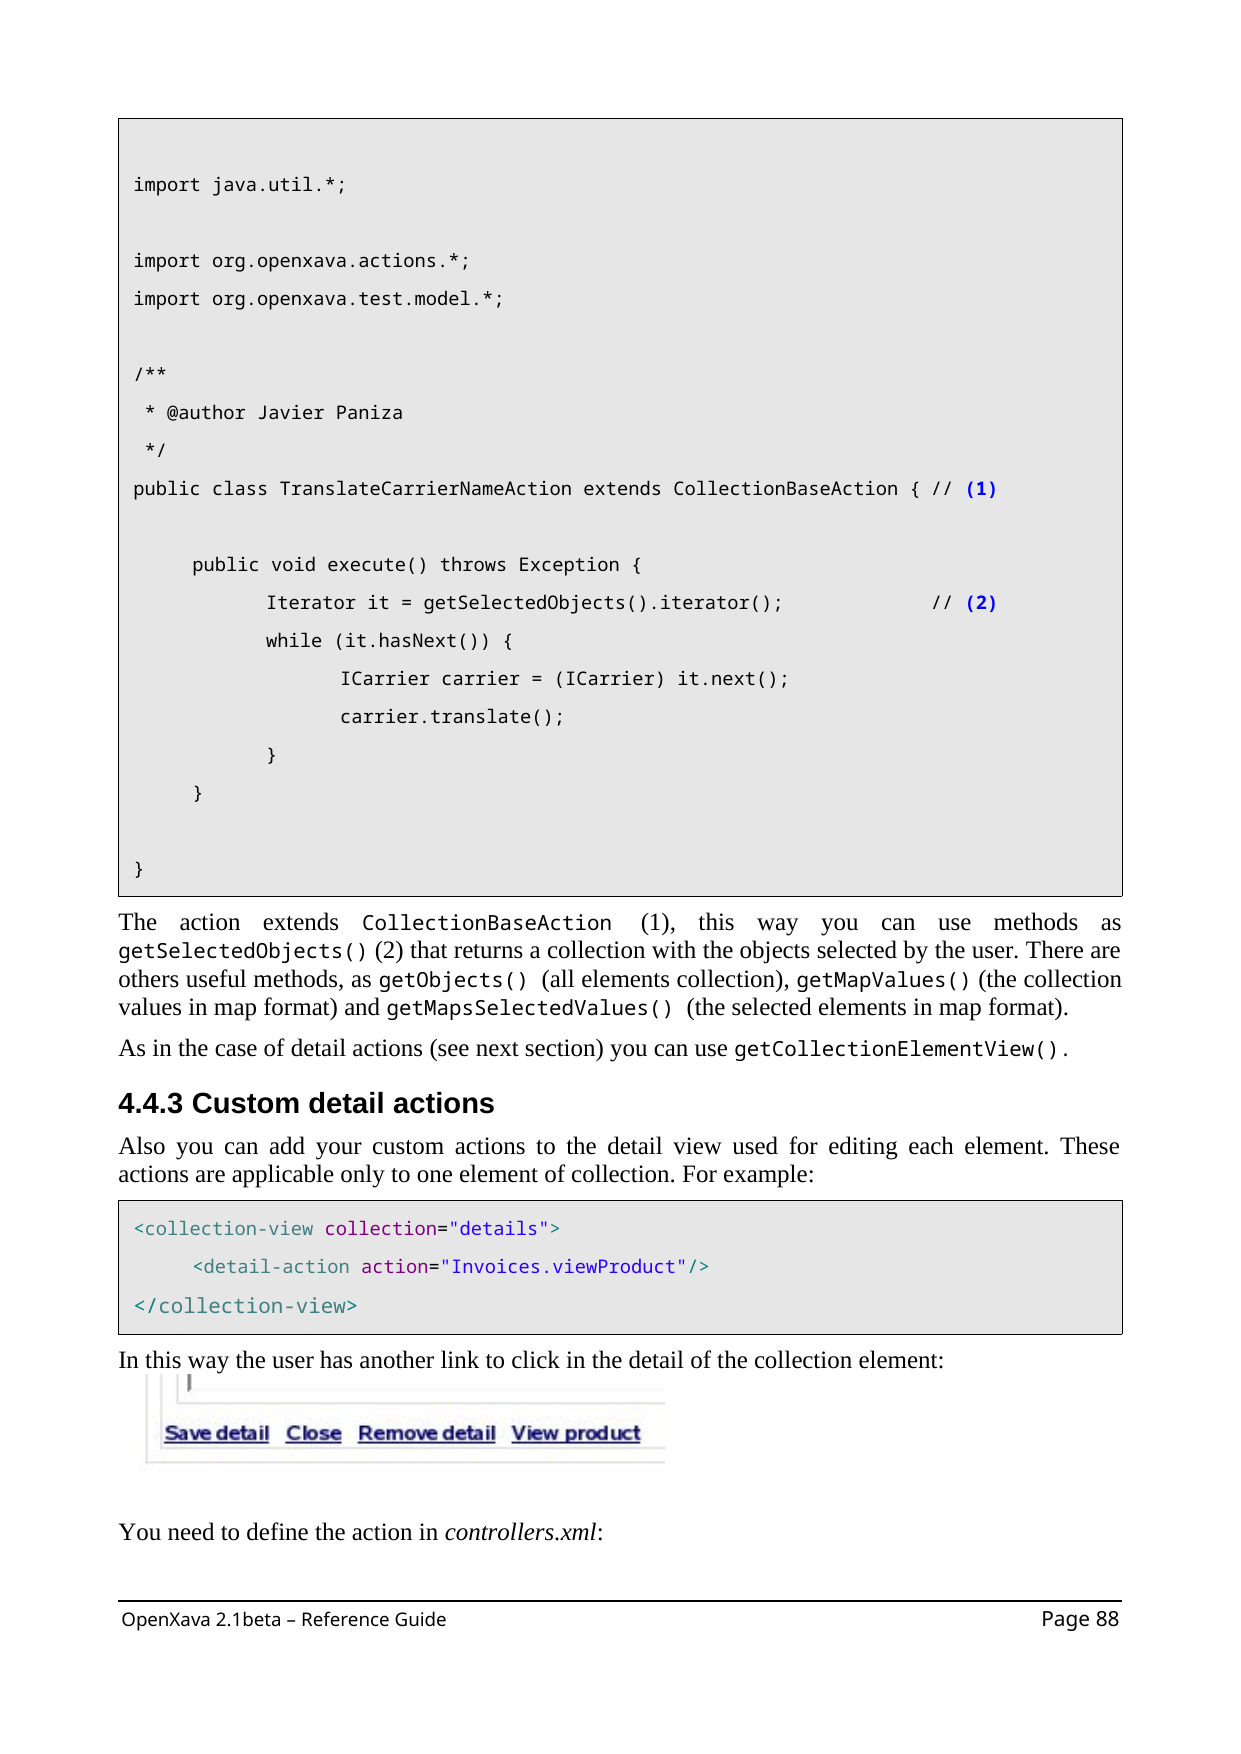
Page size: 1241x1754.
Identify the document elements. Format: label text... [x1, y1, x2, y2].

text import java.util.*; [119, 156, 1122, 194]
text ICarrier carrier = (ICarrier) it.next(); [119, 650, 1122, 688]
picture [139, 1374, 666, 1478]
text Iterator it = getSelectedObjects().iterator(); // (2) [119, 574, 1122, 612]
text import org.openxava.actions.*; [119, 232, 1122, 270]
text Also you can add your custom actions to the detail view used for editing each element. These actions are applicable only to one element of collection. For example: [118, 1132, 1122, 1188]
text * @author Javier Paniza [119, 384, 1122, 422]
text import org.openxava.test.model.*; [119, 270, 1122, 308]
text <detail-action action="Invoices.viewProduct"/> [119, 1238, 1122, 1276]
text /** [119, 346, 1122, 384]
text */ [119, 422, 1122, 460]
text } [119, 764, 1122, 802]
text In this way the user has another link to click in the detail of the collection element: [118, 1347, 1122, 1374]
text } [119, 726, 1122, 764]
text carrier.translate(); [119, 688, 1122, 726]
text <collection-view collection="details"> [119, 1201, 1122, 1238]
text As in the case of detail actions (see next section) you can use getCollectionElementView(). [118, 1034, 1122, 1062]
text while (it.hasNext()) { [119, 612, 1122, 650]
text } [119, 841, 1122, 896]
text You need to define the action in controllers.xml: [118, 1518, 1122, 1546]
text The action extends CollectionBaseAction (1), this way you can use methods as getSelectedObjects() (2) that returns a collection with the objects selected by the user. There are others useful methods, as getObjects() (all elements collection), getMapValues() (the collection values in map format) and getMapsSelectedValues() (the selected elements in map format). [118, 908, 1122, 1021]
text public class TranslateCarrierNameAction extends CollectionBaseAction { // (1) [119, 460, 1122, 498]
subtitle Custom detail actions [118, 1087, 1122, 1120]
text </collection-view> [119, 1276, 1122, 1334]
text public void execute() throws Exception { [119, 536, 1122, 574]
